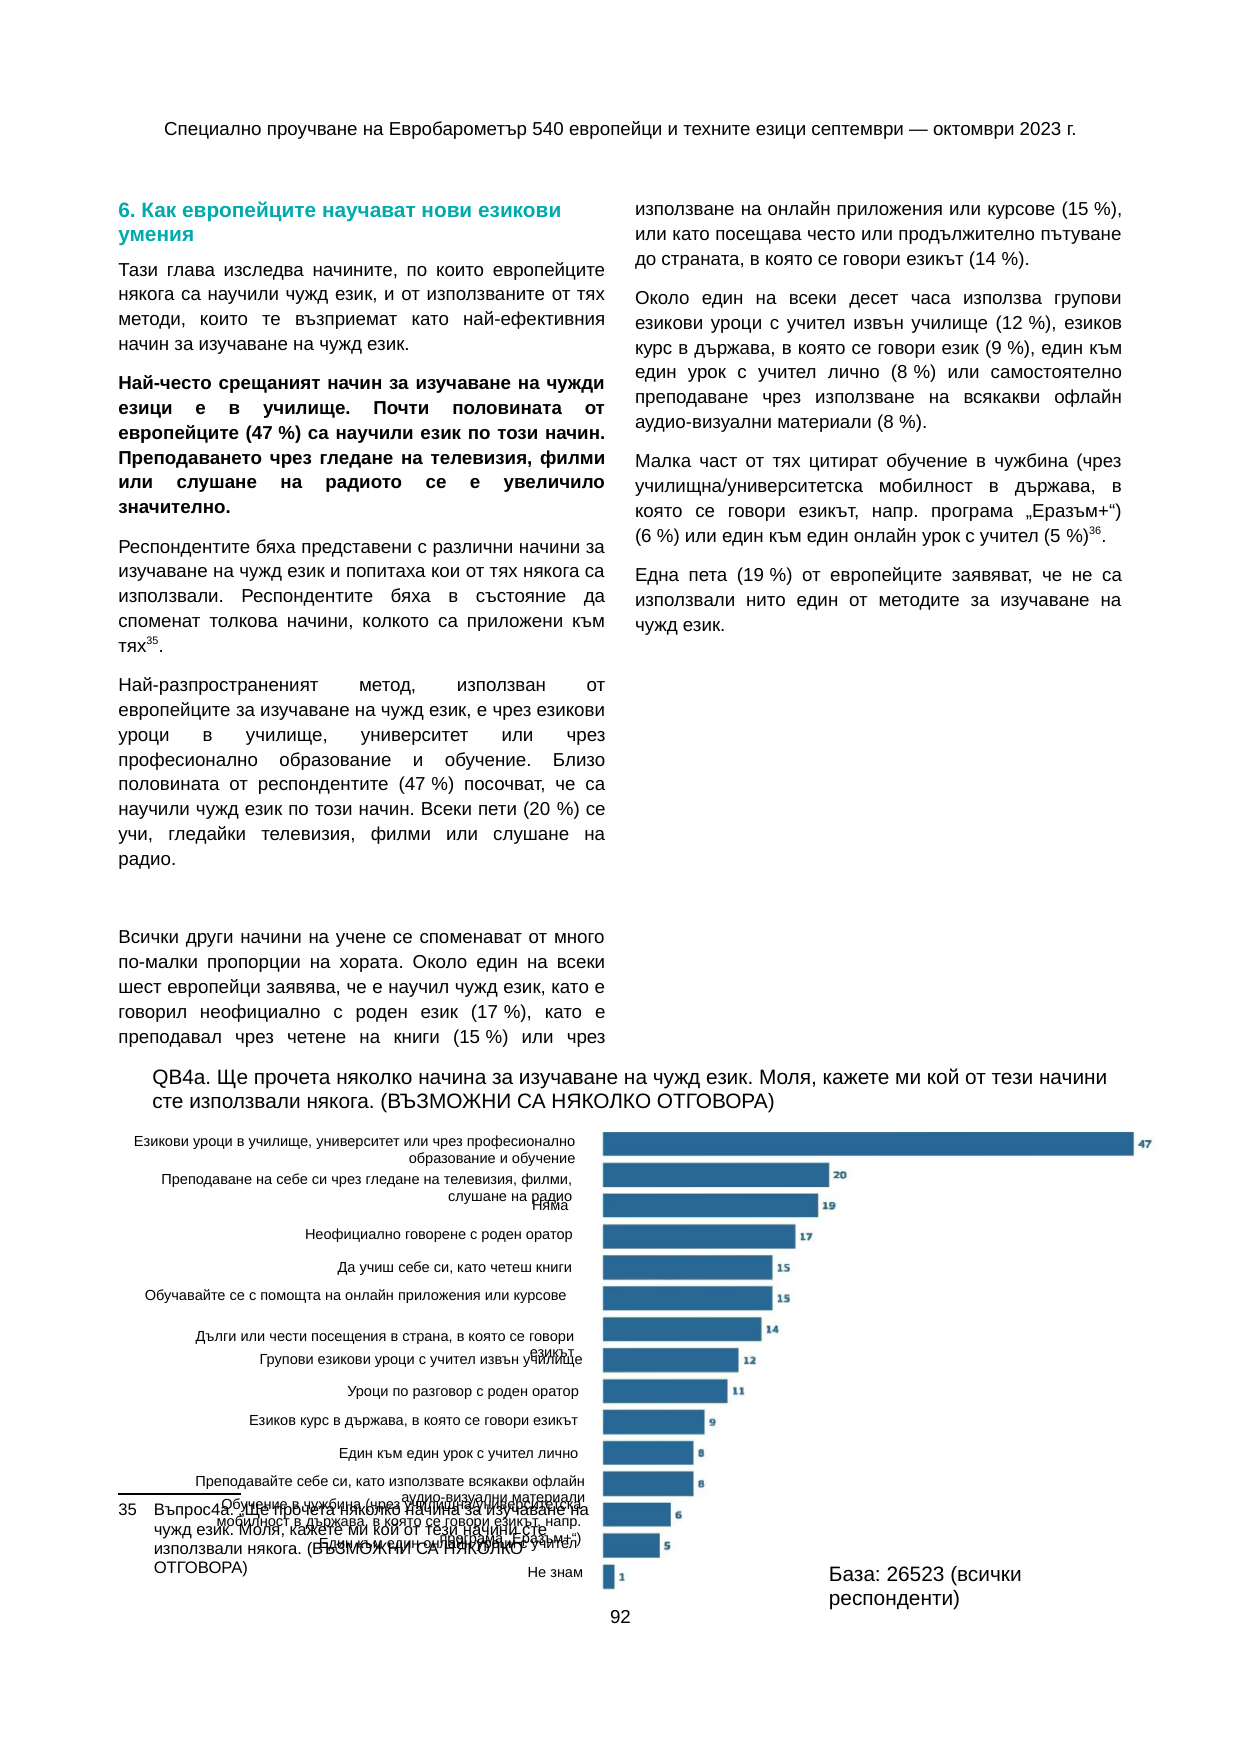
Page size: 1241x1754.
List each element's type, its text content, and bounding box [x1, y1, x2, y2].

text Всички други начини на учене се споменават от много по-малки пропорции на хората. Около един на всеки шест европейци заявява, че е научил чужд език, като е говорил неофициално с роден език (17 %), като е преподавал чрез четене на книги (15 %) или чрез [118, 926, 605, 1047]
text Най-често срещаният начин за изучаване на чужди езици е в училище. Почти половината от европейците (47 %) са научили език по този начин. Преподаването чрез гледане на телевизия, филми или слушане на радиото се е увеличило значително. [118, 372, 605, 518]
text Една пета (19 %) от европейците заявяват, че не са използвали нито един от методите за изучаване на чужд език. [635, 564, 1122, 635]
subtitle 6. Как европейците научават нови езикови умения [118, 198, 605, 246]
text Респондентите бяха представени с различни начини за изучаване на чужд език и попитаха кои от тях някога са използвали. Респондентите бяха в състояние да споменат толкова начини, колкото са приложени към тях. [118, 535, 605, 656]
text използване на онлайн приложения или курсове (15 %), или като посещава често или продължително пътуване до страната, в която се говори езикът (14 %). [635, 198, 1122, 269]
picture [600, 1123, 1156, 1593]
text Малка част от тях цитират обучение в чужбина (чрез училищна/университетска мобилност в държава, в която се говори езикът, напр. програма „Еразъм+“) (6 %) или един към един онлайн урок с учител (5 %). [635, 450, 1122, 546]
text Най-разпространеният метод, използван от европейците за изучаване на чужд език, е чрез езикови уроци в училище, университет или чрез професионално образование и обучение. Близо половината от респондентите (47 %) посочват, че са научили чужд език по този начин. Всеки пети (20 %) се учи, гледайки телевизия, филми или слушане на радио. [118, 674, 605, 869]
text Въпрос4а. „Ще прочета няколко начина за изучаване на чужд език. Моля, кажете ми кой от тези начини сте използвали някога. (ВЪЗМОЖНИ СА НЯКОЛКО ОТГОВОРА) [118, 1500, 600, 1577]
text Около един на всеки десет часа използва групови езикови уроци с учител извън училище (12 %), езиков курс в държава, в която се говори език (9 %), един към един урок с учител лично (8 %) или самостоятелно преподаване чрез използване на всякакви офлайн аудио-визуални материали (8 %). [635, 287, 1122, 432]
text Тази глава изследва начините, по които европейците някога са научили чужд език, и от използваните от тях методи, които те възприемат като най-ефективния начин за изучаване на чужд език. [118, 258, 605, 354]
